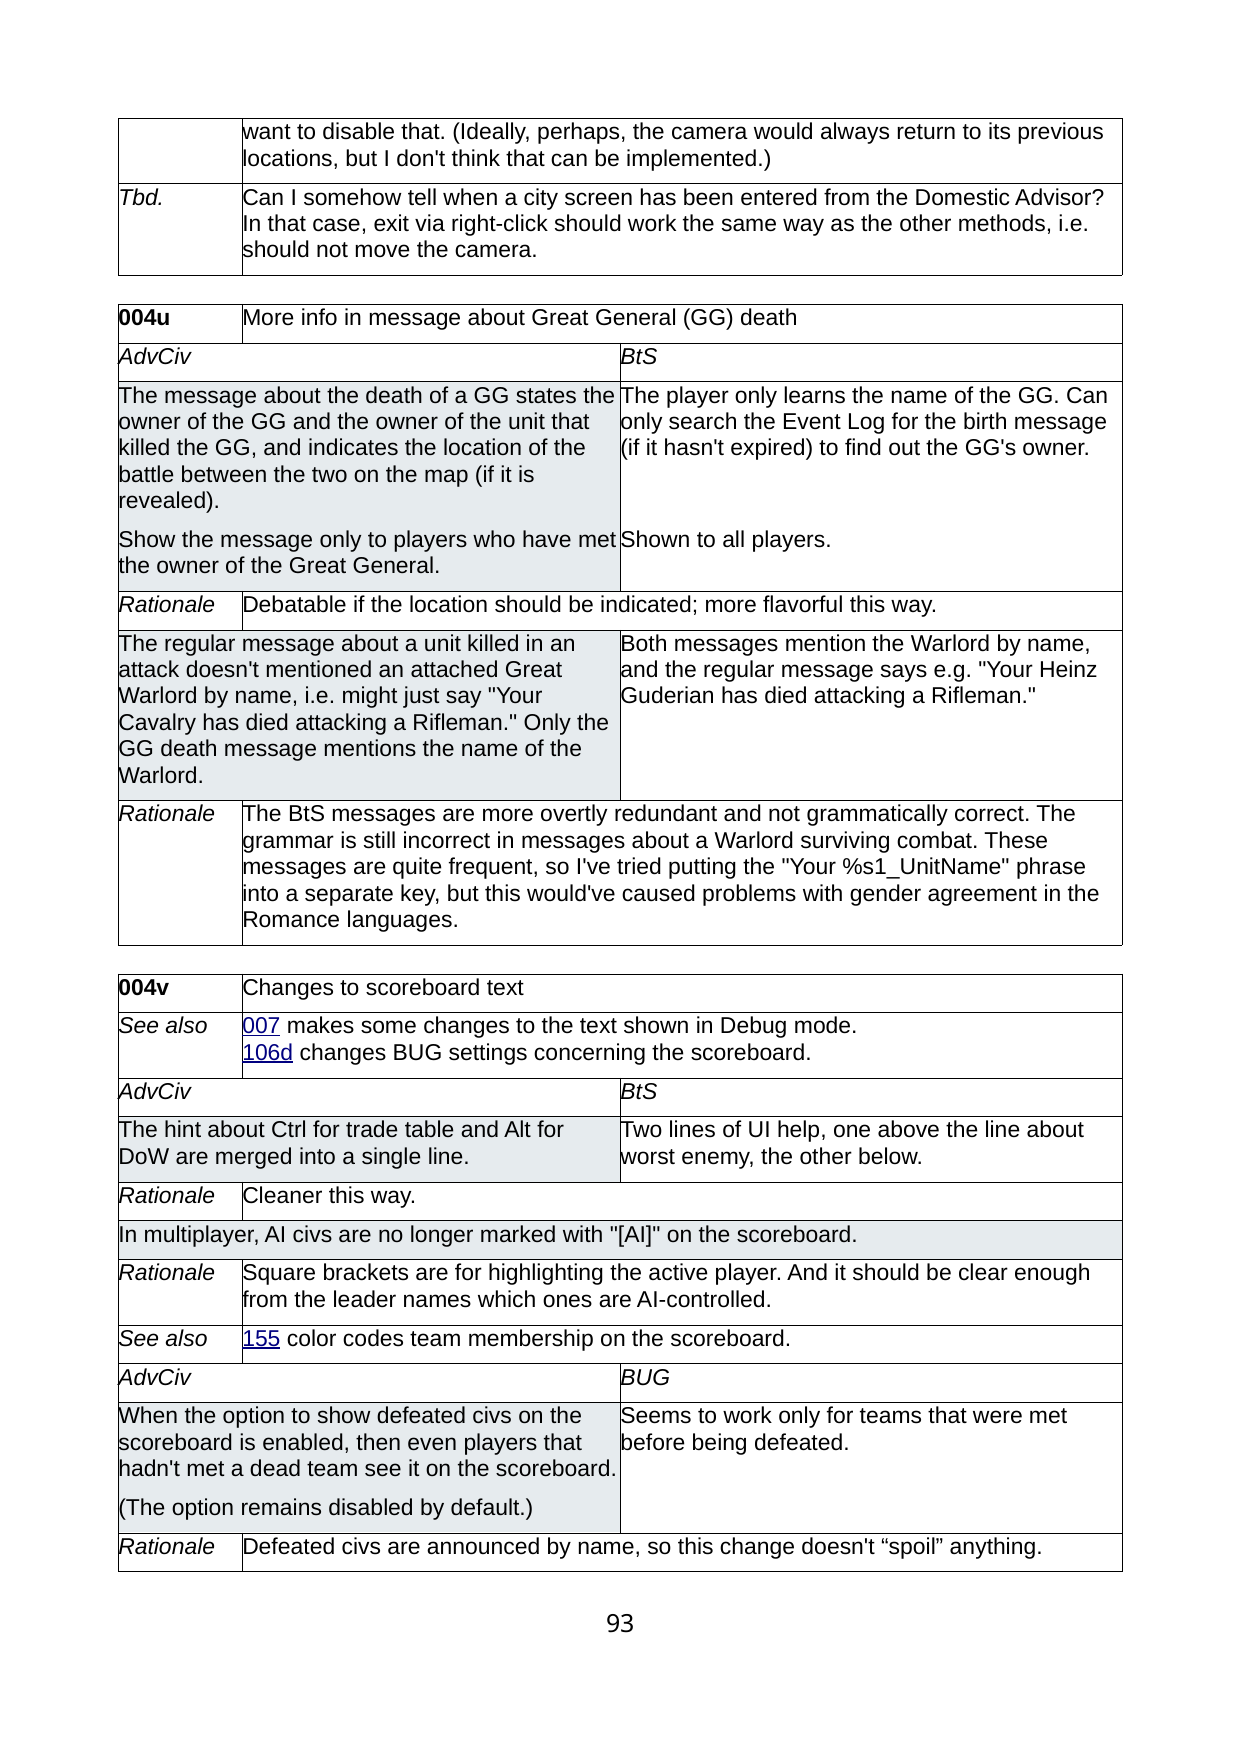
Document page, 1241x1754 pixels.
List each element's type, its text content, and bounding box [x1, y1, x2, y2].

table_header 004u [119, 305, 242, 343]
table_cell The BtS messages are more overtly redundant and not grammatically correct. The grammar is still incorrect in messages about a Warlord surviving combat. These messages are quite frequent, so I've tried putting the "Your %s1_UnitName" phrase into a separate key, but this would've caused problems with gender agreement in the Romance languages. [243, 801, 1122, 944]
table_cell The hint about Ctrl for trade table and Alt for DoW are merged into a single line. [119, 1117, 620, 1182]
table_cell BUG [621, 1364, 1122, 1402]
table_cell AdvCiv [119, 344, 620, 381]
table_cell See also [119, 1326, 242, 1363]
table_header Changes to scoreboard text [243, 975, 1122, 1012]
table_cell Tbd. [119, 184, 242, 275]
table_cell The message about the death of a GG states the owner of the GG and the owner of the unit that killed the GG, and indicates the location of the battle between the two on the map (if it is revealed). Show the message only to players who have met the owner of the Great General. [119, 382, 620, 591]
table_cell Seems to work only for teams that were met before being defeated. [621, 1403, 1122, 1532]
table_cell Defeated civs are announced by name, so this change doesn't “spoil” anything. [243, 1534, 1122, 1571]
table_cell When the option to show defeated civs on the scoreboard is enabled, then even players that hadn't met a dead team see it on the scoreboard. (The option remains disabled by default.) [119, 1403, 620, 1532]
table_cell Both messages mention the Warlord by name, and the regular message says e.g. "Your Heinz Guderian has died attacking a Rifleman." [621, 631, 1122, 800]
table_cell The regular message about a unit killed in an attack doesn't mentioned an attached Great Warlord by name, i.e. might just say "Your Cavalry has died attacking a Rifleman." Only the GG death message mentions the name of the Warlord. [119, 631, 620, 800]
table_header More info in message about Great General (GG) death [243, 305, 1122, 343]
table_cell Rationale [119, 592, 242, 630]
table_cell Debatable if the location should be indicated; more flavorful this way. [243, 592, 1122, 630]
table_cell Rationale [119, 1260, 242, 1324]
table_cell want to disable that. (Ideally, perhaps, the camera would always return to its previous locations, but I don't think that can be implemented.) [243, 119, 1122, 183]
table_cell AdvCiv [119, 1079, 620, 1116]
table_cell 155 color codes team membership on the scoreboard. [243, 1326, 1122, 1363]
table_cell AdvCiv [119, 1364, 620, 1402]
table_cell Rationale [119, 1534, 242, 1571]
table_cell See also [119, 1013, 242, 1077]
table_cell Rationale [119, 801, 242, 944]
table_cell Cleaner this way. [243, 1183, 1122, 1220]
table_cell Square brackets are for highlighting the active player. And it should be clear enough from the leader names which ones are AI-controlled. [243, 1260, 1122, 1324]
table_cell Rationale [119, 1183, 242, 1220]
table_cell In multiplayer, AI civs are no longer marked with "[AI]" on the scoreboard. [119, 1221, 1122, 1259]
table_cell [119, 119, 242, 183]
table_cell The player only learns the name of the GG. Can only search the Event Log for the birth message (if it hasn't expired) to find out the GG's owner. Shown to all players. [621, 382, 1122, 591]
table_cell BtS [621, 344, 1122, 381]
table_cell Can I somehow tell when a city screen has been entered from the Domestic Advisor? In that case, exit via right-click should work the same way as the other methods, i.e. should not move the camera. [243, 184, 1122, 275]
table_header 004v [119, 975, 242, 1012]
table_cell Two lines of UI help, one above the line about worst enemy, the other below. [621, 1117, 1122, 1182]
table_cell 007 makes some changes to the text shown in Debug mode. 106d changes BUG settings concerning the scoreboard. [243, 1013, 1122, 1077]
table_cell BtS [621, 1079, 1122, 1116]
